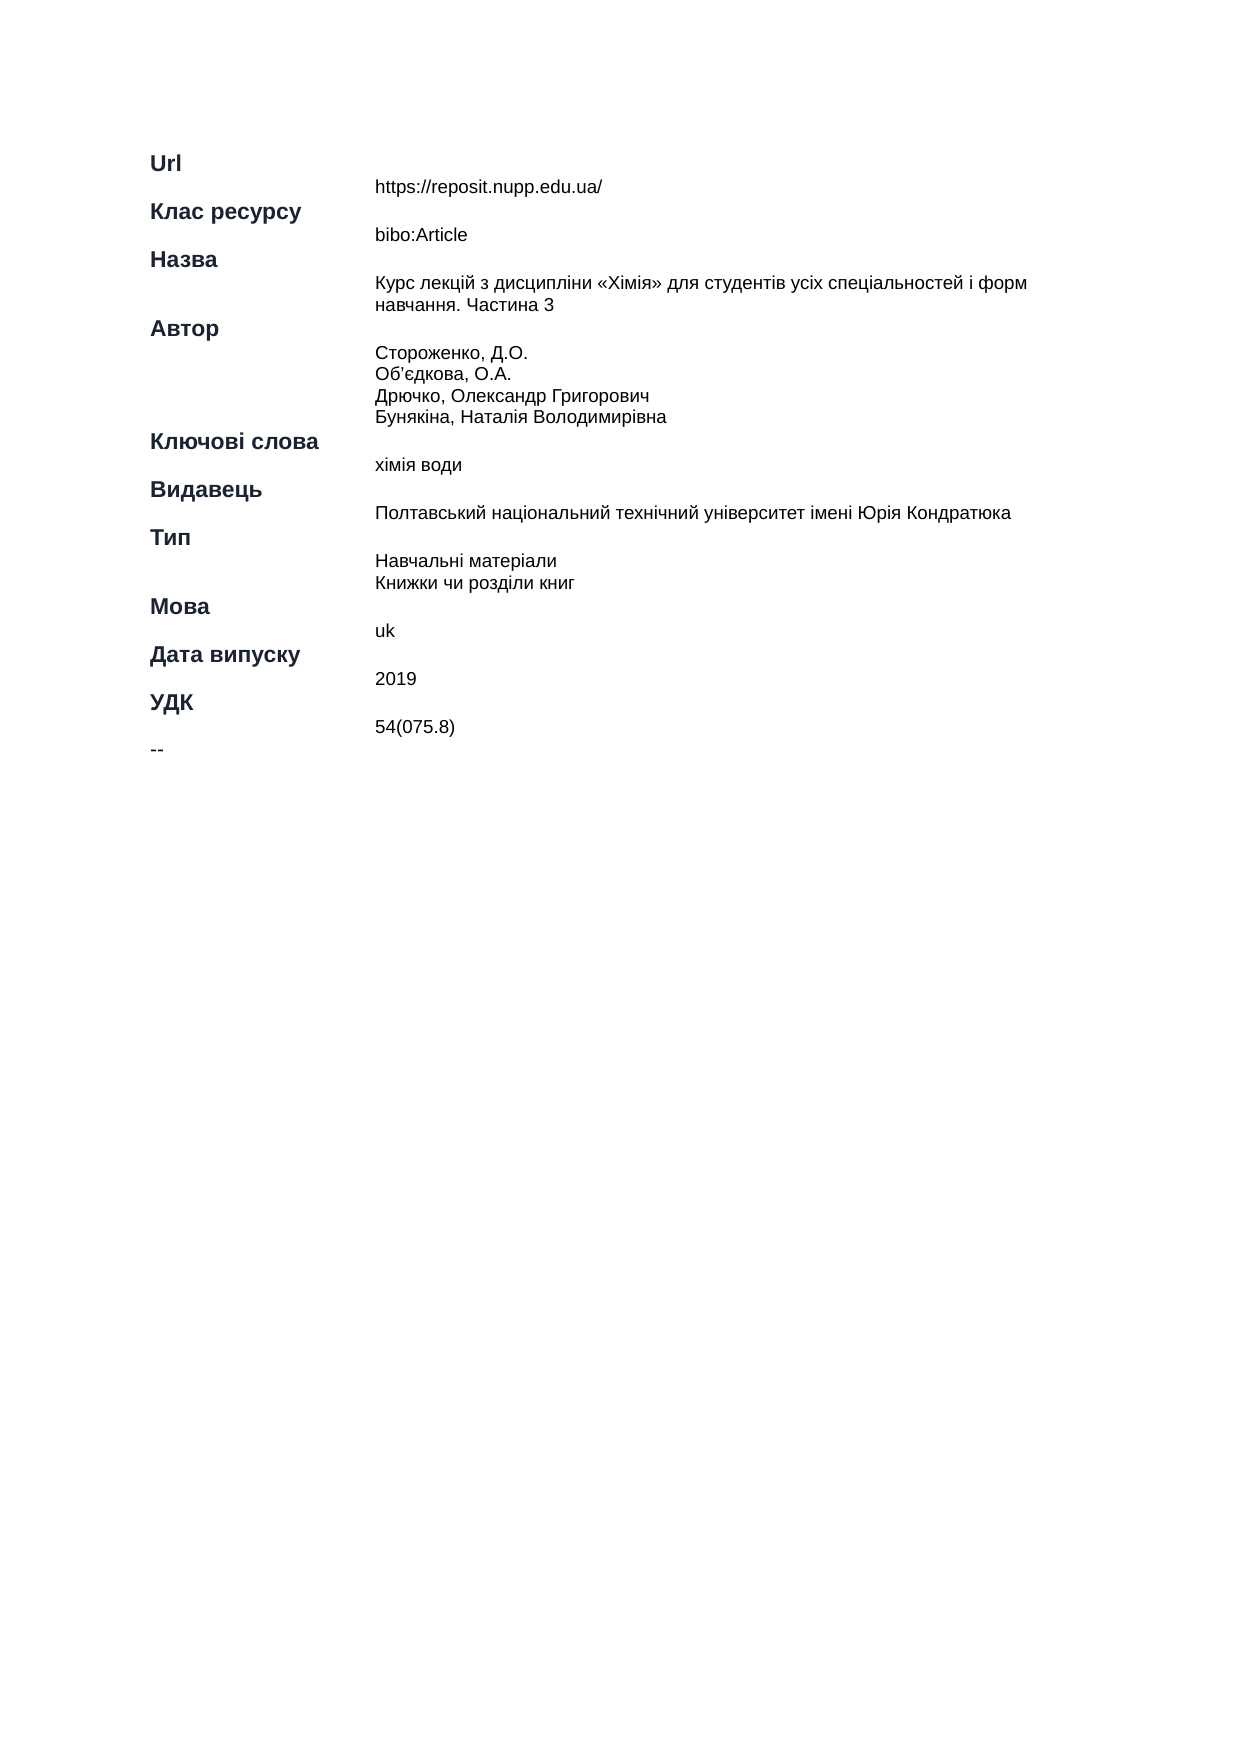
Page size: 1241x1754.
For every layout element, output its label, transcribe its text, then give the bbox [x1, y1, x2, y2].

text Назва [150, 246, 1090, 272]
text Дрючко, Олександр Григорович [375, 385, 1090, 406]
text Книжки чи розділи книг [375, 572, 1090, 593]
text Автор [150, 315, 1090, 342]
text Навчальні матеріали [375, 550, 1090, 572]
text Курс лекцій з дисципліни «Хімія» для студентів усіх спеціальностей і форм навчання. Частина 3 [375, 272, 1090, 315]
text bibo:Article [375, 224, 1090, 246]
text УДК [150, 689, 1090, 715]
text Клас ресурсу [150, 198, 1090, 224]
text Мова [150, 593, 1090, 619]
text Ключові слова [150, 428, 1090, 454]
text https://reposit.nupp.edu.ua/ [375, 176, 1090, 198]
text Дата випуску [150, 641, 1090, 667]
text Полтавський національний технічний університет імені Юрія Кондратюка [375, 502, 1090, 524]
text Видавець [150, 476, 1090, 502]
text Бунякіна, Наталія Володимирівна [375, 406, 1090, 428]
text Стороженко, Д.О. [375, 342, 1090, 363]
text хімія води [375, 454, 1090, 476]
text -- [150, 737, 1090, 761]
text uk [375, 619, 1090, 641]
text 54(075.8) [375, 715, 1090, 737]
text Тип [150, 524, 1090, 550]
text Url [150, 150, 1090, 176]
text 2019 [375, 667, 1090, 689]
text Об’єдкова, О.А. [375, 363, 1090, 385]
